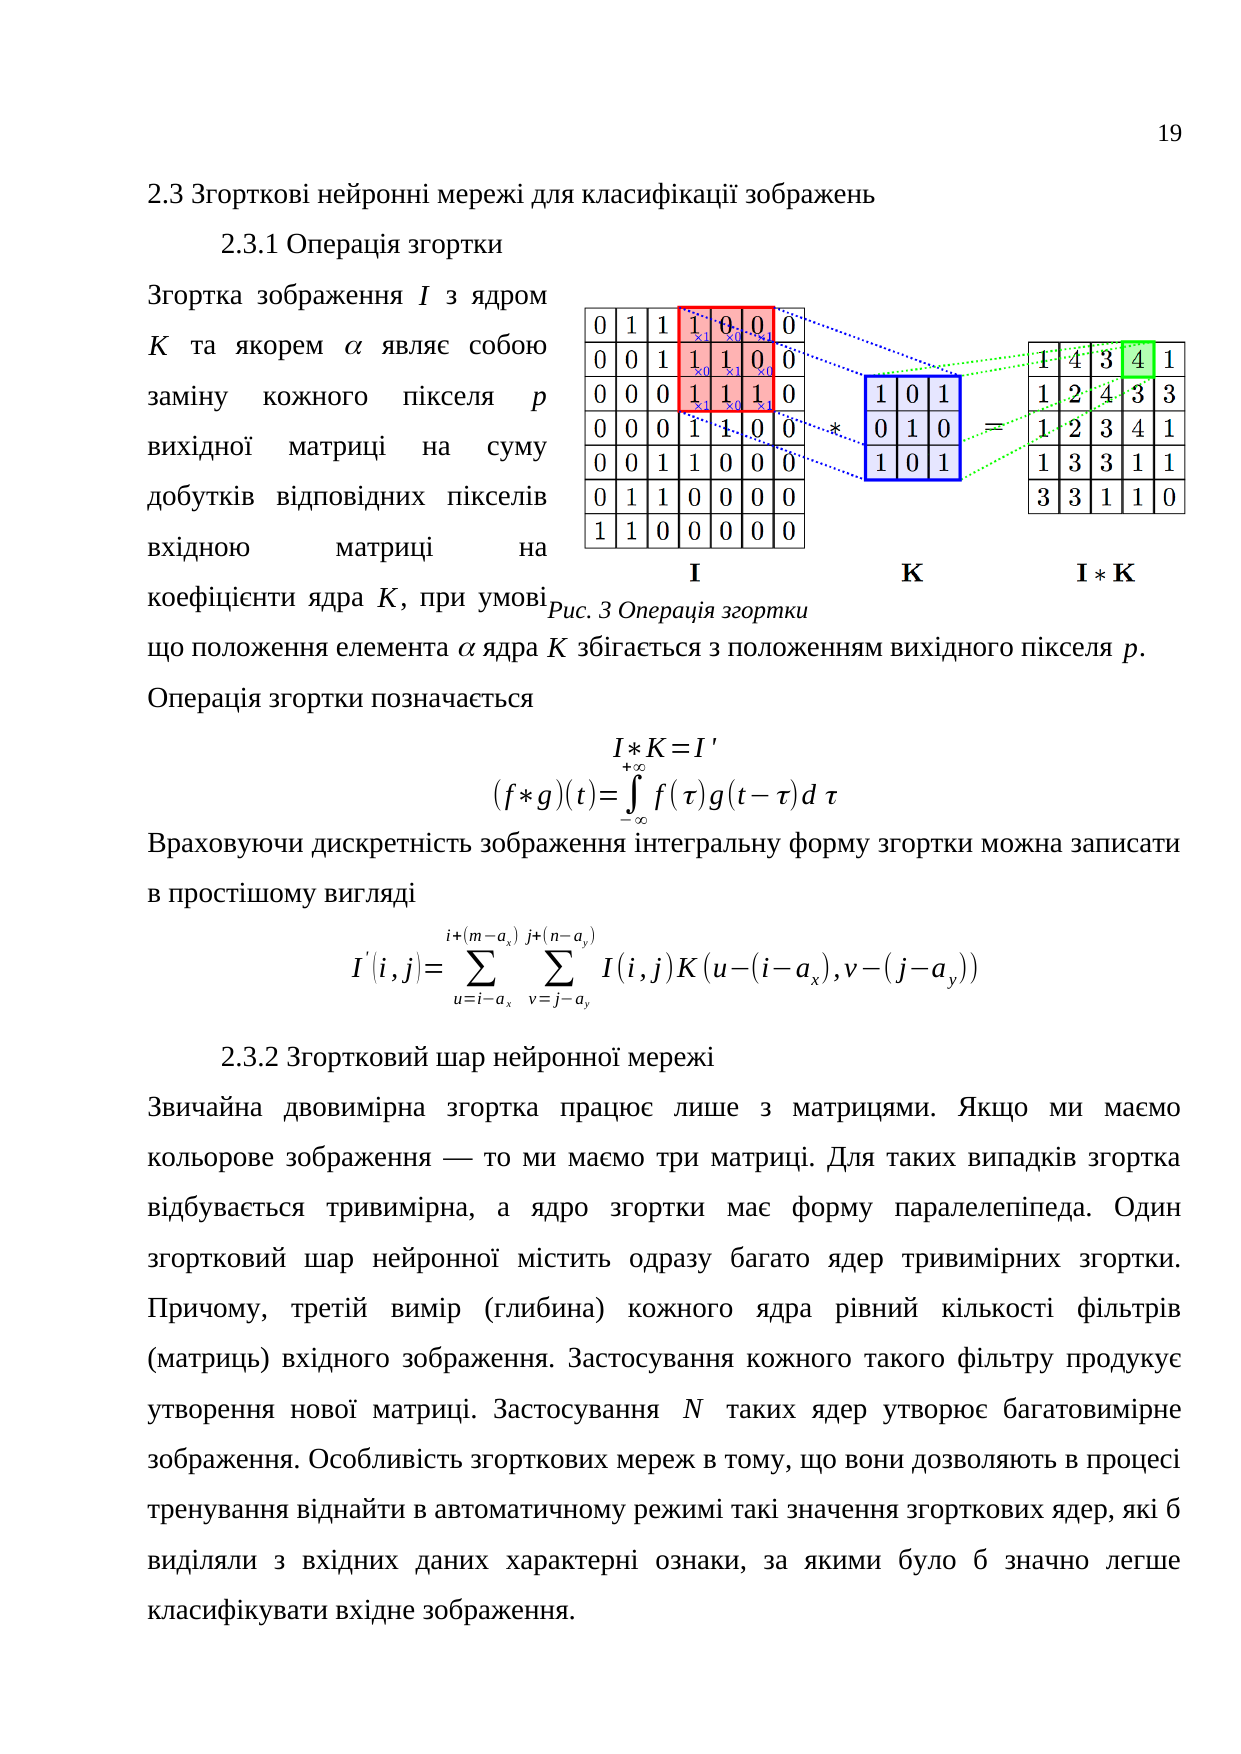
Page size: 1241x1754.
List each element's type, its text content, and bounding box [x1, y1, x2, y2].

text Операція згортки позначається [147, 680, 1182, 713]
text Рис. 3 Операція згортки [547, 590, 1221, 623]
text Згортка зображення з ядром та якорем являє собою заміну кожного пікселя вихідної матриці на суму добутків відповідних пікселів вхідною матриці на коефіцієнти ядра , при умові що положення елемента ядра збігається з положенням вихідного пікселя . [147, 277, 1221, 663]
text Звичайна двовимірна згортка працює лише з матрицями. Якщо ми маємо кольорове зображення — то ми маємо три матриці. Для таких випадків згортка відбувається тривимірна, а ядро згортки має форму паралелепіпеда. Один згортковий шар нейронної містить одразу багато ядер тривимірних згортки. Причому, третій вимір (глибина) кожного ядра рівний кількості фільтрів (матриць) вхідного зображення. Застосування кожного такого фільтру продукує утворення нової матриці. Застосування таких ядер утворює багатовимірне зображення. Особливість згорткових мереж в тому, що вони дозволяють в процесі тренування віднайти в автоматичному режимі такі значення згорткових ядер, які б виділяли з вхідних даних характерні ознаки, за якими було б значно легше класифікувати вхідне зображення. [147, 1089, 1182, 1626]
picture [547, 299, 1222, 590]
subtitle 2.3.2 Згортковий шар нейронної мережі [147, 1039, 1182, 1072]
text Враховуючи дискретність зображення інтегральну форму згортки можна записати в простішому вигляді [147, 825, 1182, 909]
text 2.3 Згорткові нейронні мережі для класифікації зображень [147, 176, 1182, 210]
subtitle 2.3.1 Операція згортки [147, 227, 1182, 260]
